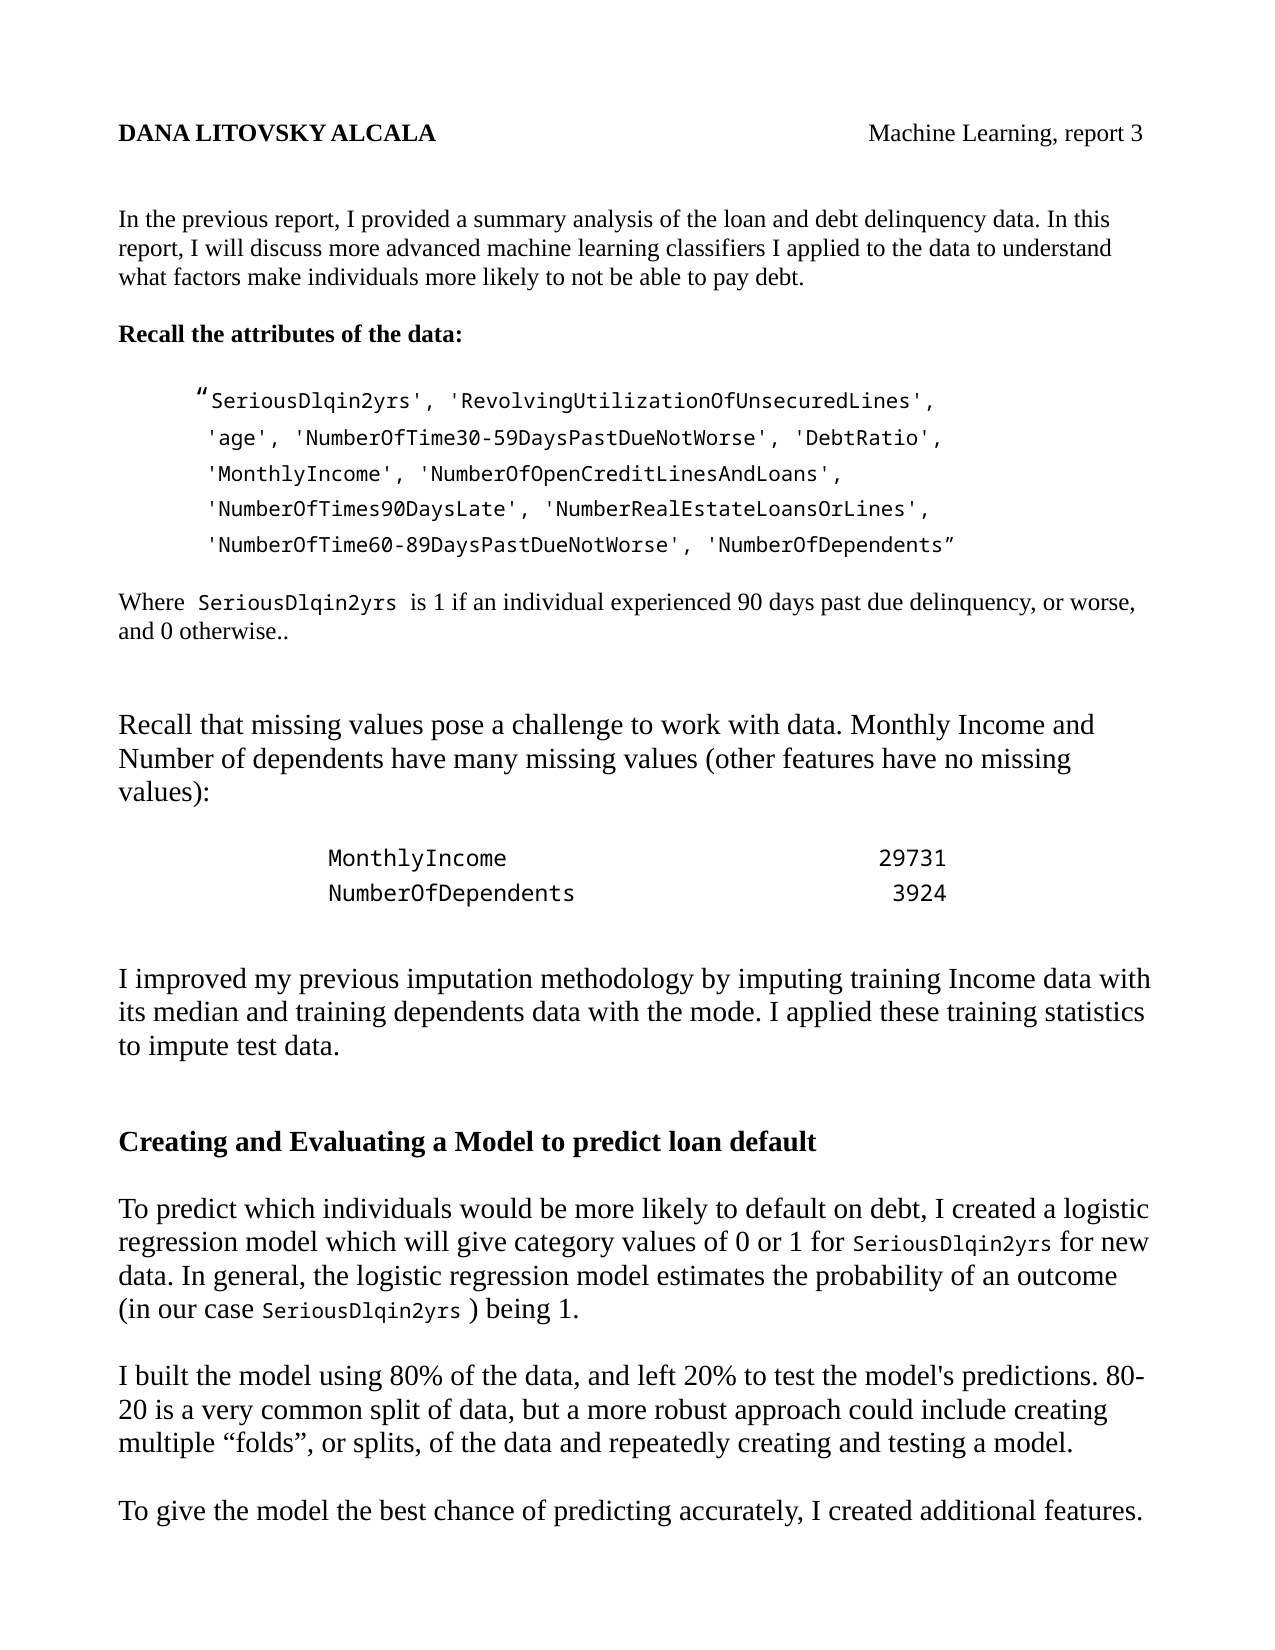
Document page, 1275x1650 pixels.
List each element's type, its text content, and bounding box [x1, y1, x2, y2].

text what factors make individuals more likely to not be able to pay debt. [118, 262, 1157, 291]
text Recall that missing values pose a challenge to work with data. Monthly Income and Number of dependents have many missing values (other features have no missing values): [118, 707, 1157, 808]
text MonthlyIncome 29731 [118, 842, 1157, 873]
text 'age', 'NumberOfTime30-59DaysPastDueNotWorse', 'DebtRatio', [118, 417, 1157, 452]
text I improved my previous imputation methodology by imputing training Income data with its median and training dependents data with the mode. I applied these training statistics to impute test data. [118, 961, 1157, 1062]
text 'NumberOfTimes90DaysLate', 'NumberRealEstateLoansOrLines', [118, 487, 1157, 523]
text NumberOfDependents 3924 [118, 873, 1157, 908]
text Recall the attributes of the data: [118, 319, 1157, 348]
text DANA LITOVSKY ALCALA Machine Learning, report 3 [118, 118, 1157, 147]
text Where SeriousDlqin2yrs is 1 if an individual experienced 90 days past due delinquency, or worse, and 0 otherwise.. [118, 587, 1157, 645]
text 'MonthlyIncome', 'NumberOfOpenCreditLinesAndLoans', [118, 452, 1157, 487]
text In the previous report, I provided a summary analysis of the loan and debt delinquency data. In this report, I will discuss more advanced machine learning classifiers I applied to the data to understand [118, 204, 1157, 262]
text 'NumberOfTime60-89DaysPastDueNotWorse', 'NumberOfDependents” [118, 523, 1157, 558]
text To predict which individuals would be more likely to default on debt, I created a logistic regression model which will give category values of 0 or 1 for SeriousDlqin2yrs for new data. In general, the logistic regression model estimates the probability of an outcome (in our case SeriousDlqin2yrs ) being 1. [118, 1191, 1157, 1325]
text I built the model using 80% of the data, and left 20% to test the model's predictions. 80-20 is a very common split of data, but a more robust approach could include creating multiple “folds”, or splits, of the data and repeatedly creating and testing a model. [118, 1358, 1157, 1459]
text “SeriousDlqin2yrs', 'RevolvingUtilizationOfUnsecuredLines', [118, 377, 1157, 417]
text To give the model the best chance of predicting accurately, I created additional features. [118, 1493, 1157, 1526]
text Creating and Evaluating a Model to predict loan default [118, 1124, 1157, 1157]
